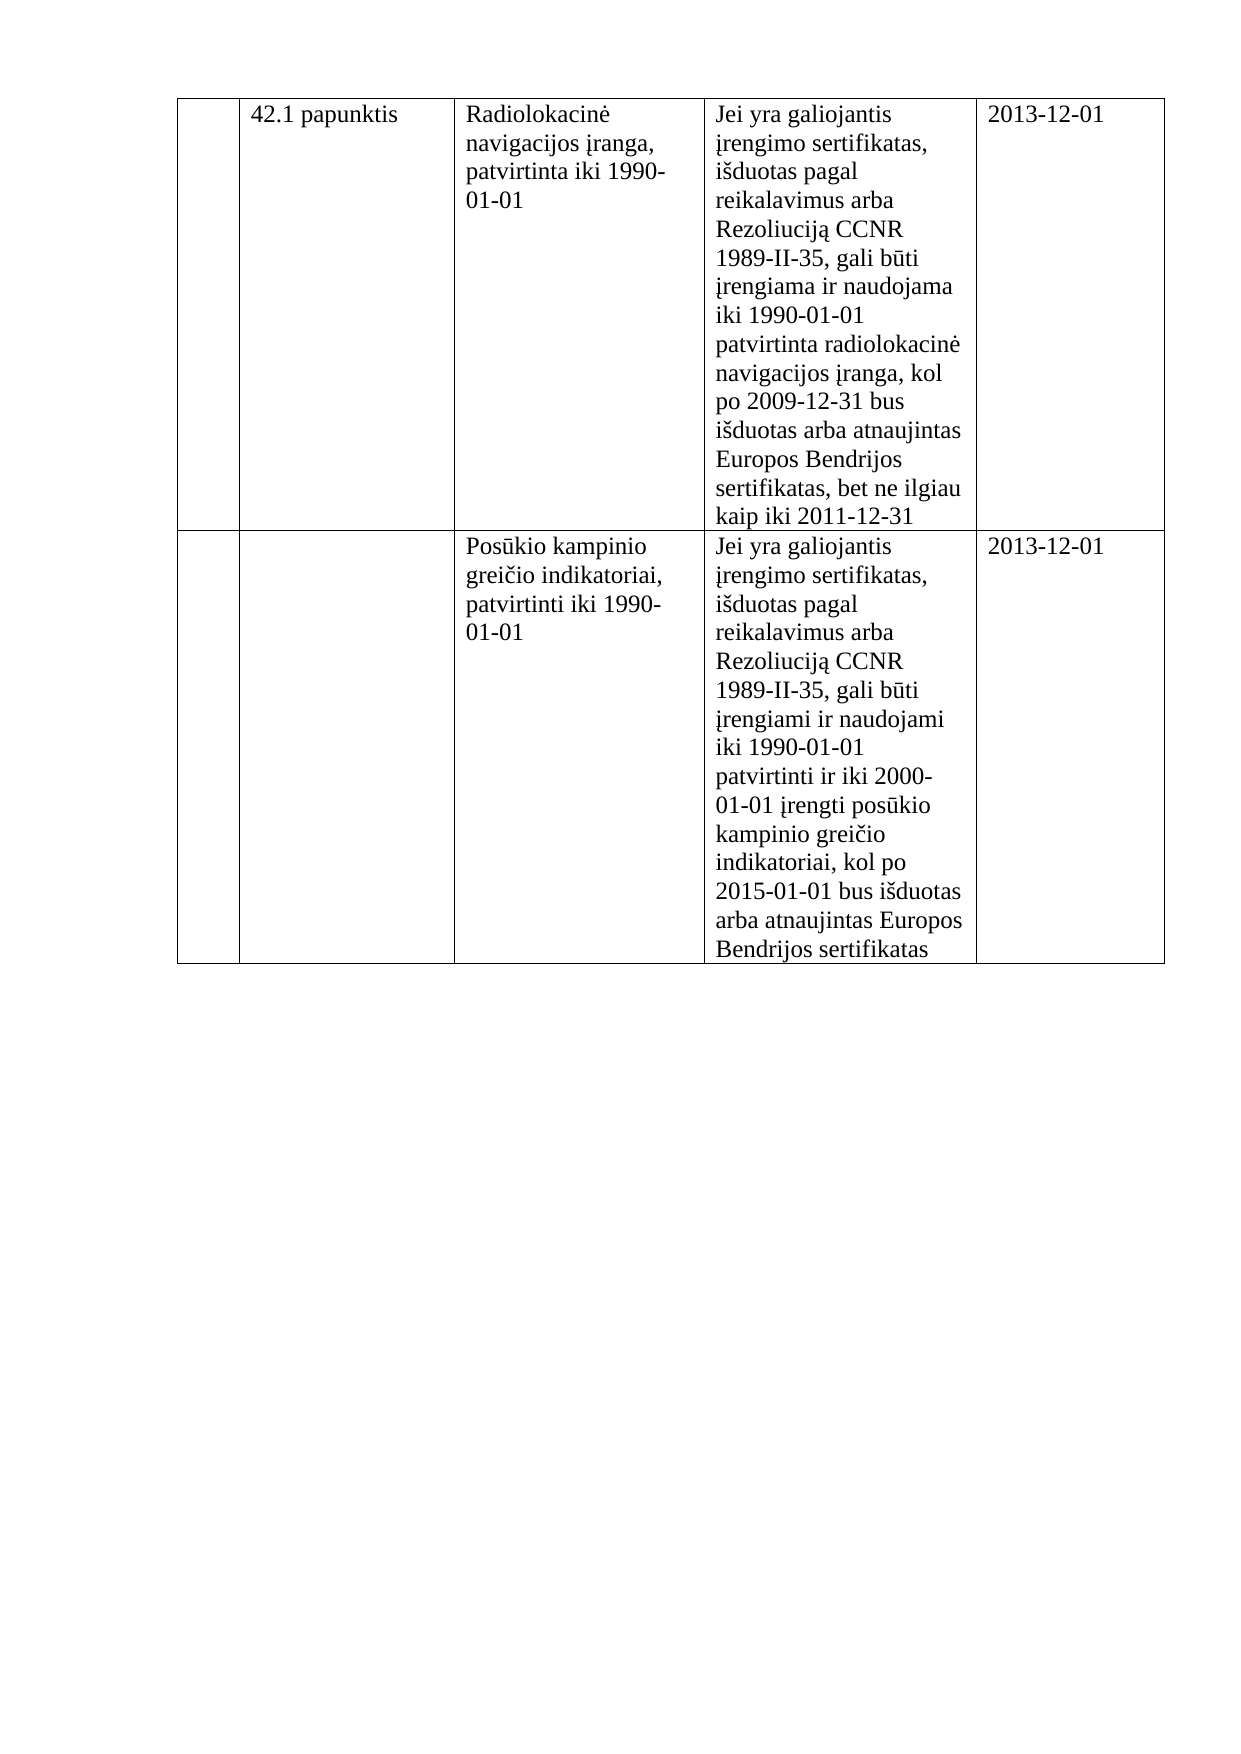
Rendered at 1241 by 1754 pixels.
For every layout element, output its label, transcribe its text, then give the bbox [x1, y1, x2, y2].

table_cell [178, 99, 239, 530]
table_cell 42.1 papunktis [240, 99, 454, 530]
table_cell [178, 531, 239, 962]
table_cell Posūkio kampinio greičio indikatoriai, patvirtinti iki 1990-01-01 [455, 531, 704, 962]
table_cell 2013-12-01 [977, 531, 1164, 962]
table_cell 2013-12-01 [977, 99, 1164, 530]
table_cell Radiolokacinė navigacijos įranga, patvirtinta iki 1990-01-01 [455, 99, 704, 530]
table_cell Jei yra galiojantis įrengimo sertifikatas, išduotas pagal reikalavimus arba Rezoliuciją CCNR 1989-II-35, gali būti įrengiami ir naudojami iki 1990-01-01 patvirtinti ir iki 2000-01-01 įrengti posūkio kampinio greičio indikatoriai, kol po 2015-01-01 bus išduotas arba atnaujintas Europos Bendrijos sertifikatas [705, 531, 976, 962]
table_cell [240, 531, 454, 962]
table_cell Jei yra galiojantis įrengimo sertifikatas, išduotas pagal reikalavimus arba Rezoliuciją CCNR 1989-II-35, gali būti įrengiama ir naudojama iki 1990-01-01 patvirtinta radiolokacinė navigacijos įranga, kol po 2009-12-31 bus išduotas arba atnaujintas Europos Bendrijos sertifikatas, bet ne ilgiau kaip iki 2011-12-31 [705, 99, 976, 530]
